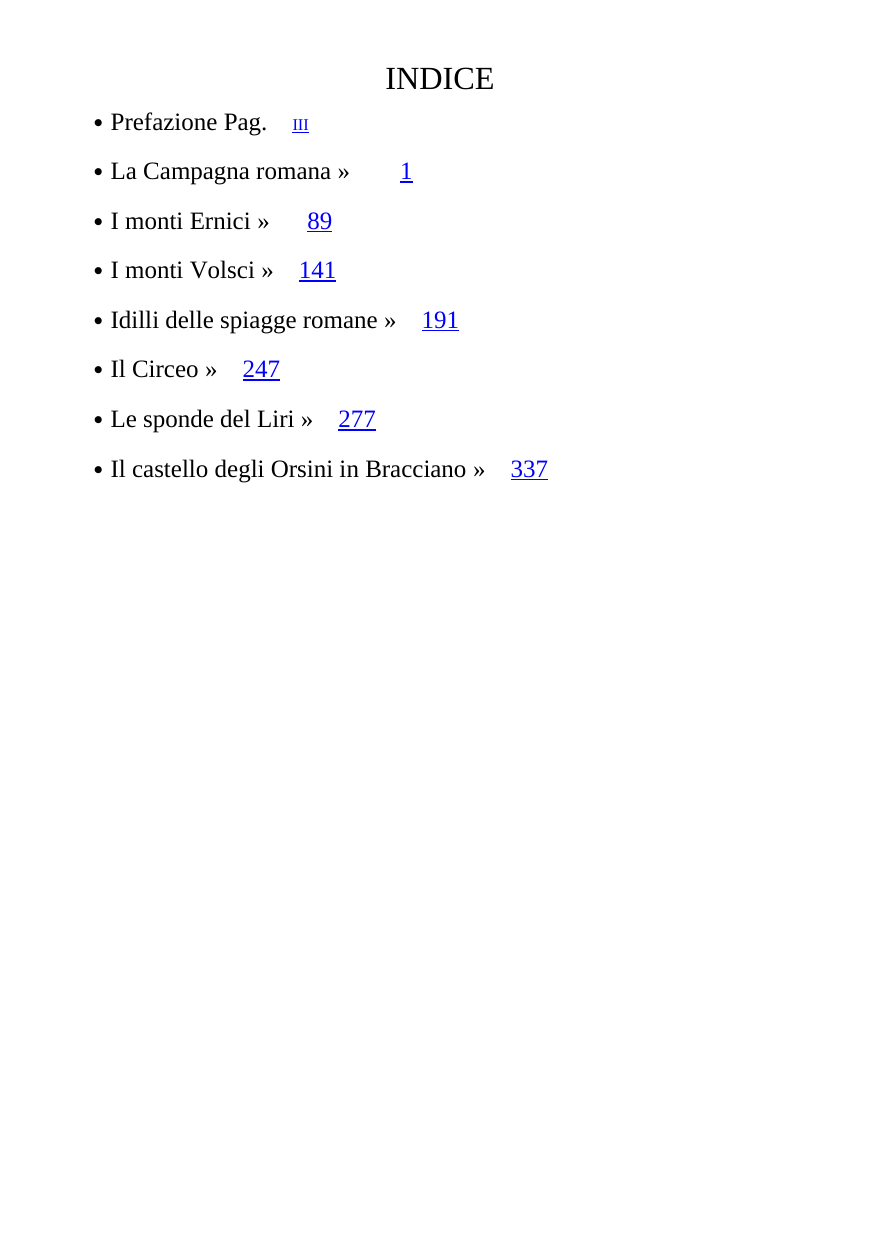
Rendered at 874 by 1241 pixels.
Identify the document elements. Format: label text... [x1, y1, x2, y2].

list La Campagna romana » 1 [94, 156, 785, 185]
list Prefazione Pag. iii [94, 107, 785, 135]
title INDICE [35, 59, 844, 96]
list Il castello degli Orsini in Bracciano » 337 [94, 454, 785, 482]
list I monti Ernici » 89 [94, 206, 785, 234]
list I monti Volsci » 141 [94, 255, 785, 284]
list Il Circeo » 247 [94, 354, 785, 383]
list Idilli delle spiagge romane » 191 [94, 305, 785, 334]
list Le sponde del Liri » 277 [94, 404, 785, 433]
